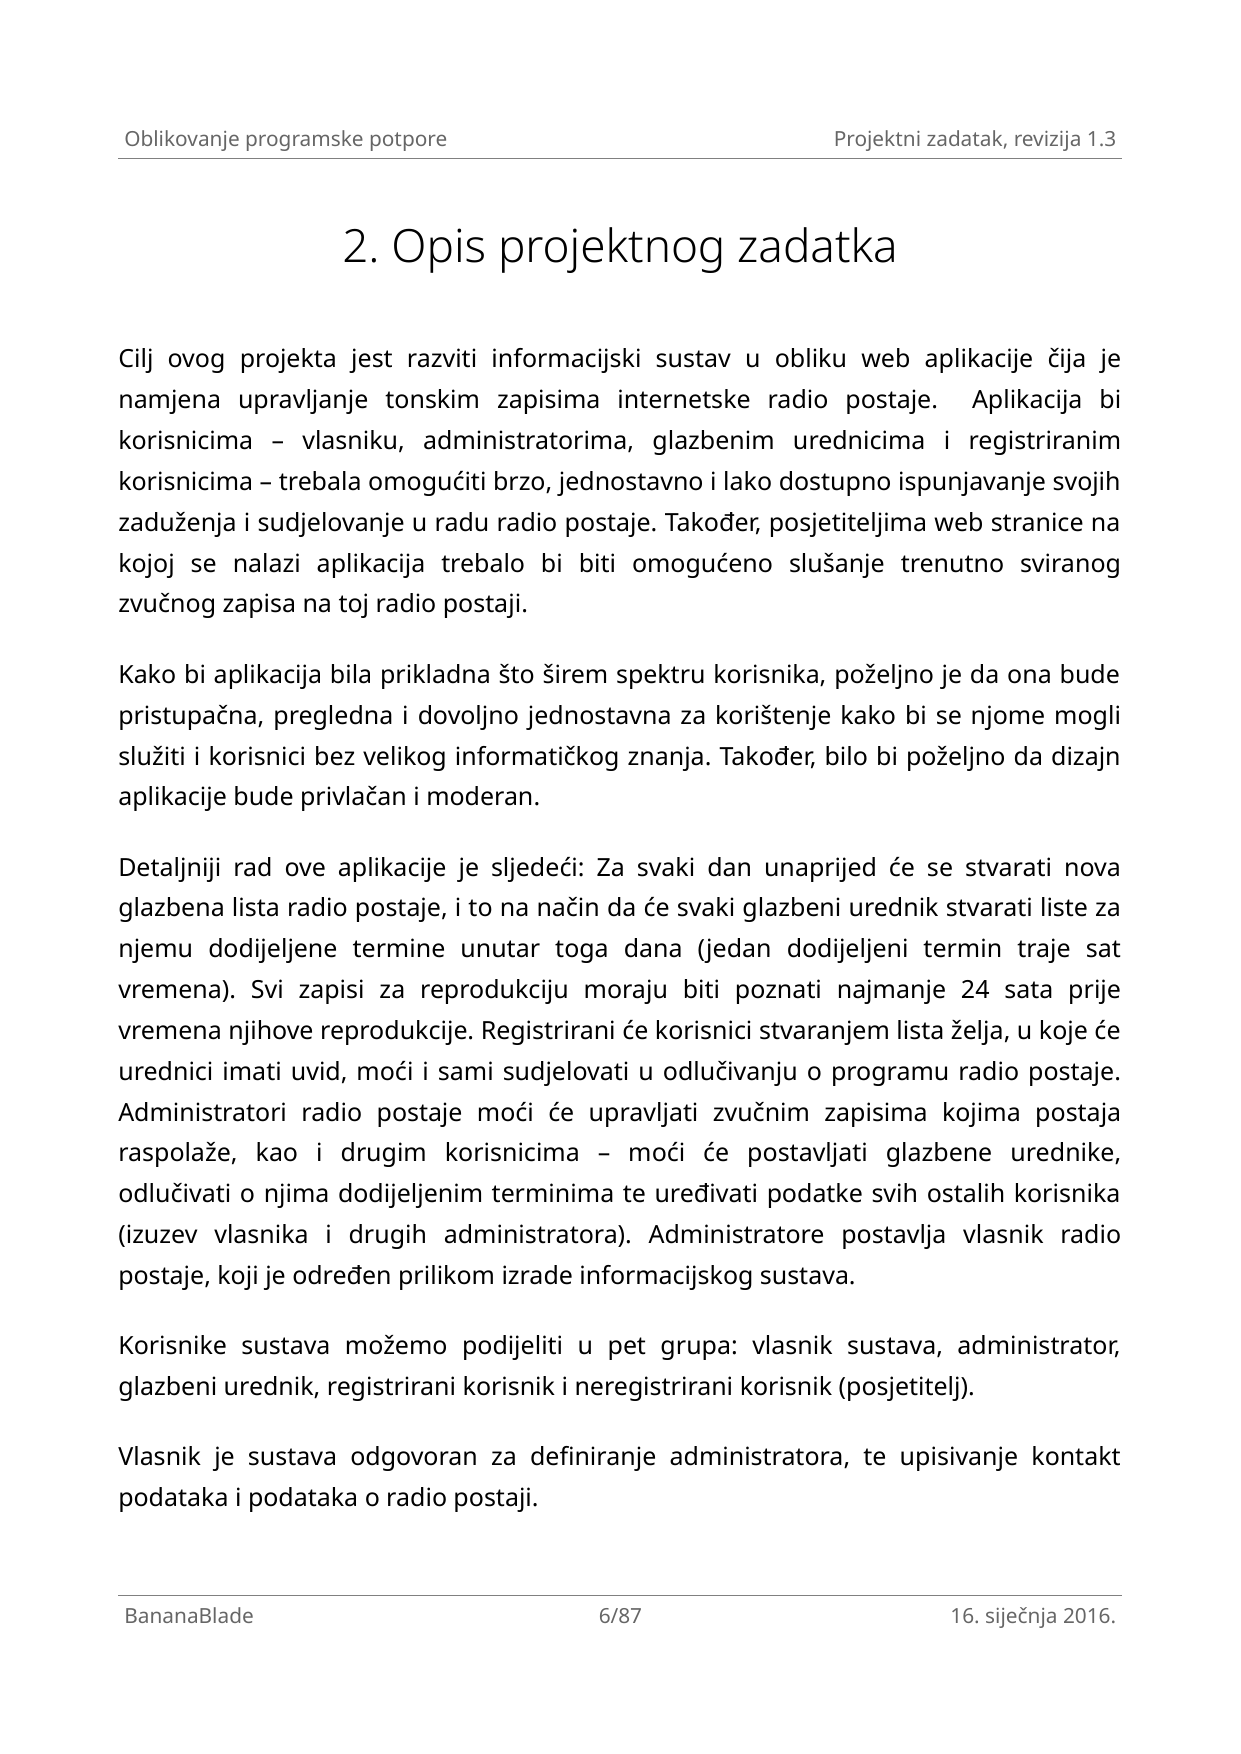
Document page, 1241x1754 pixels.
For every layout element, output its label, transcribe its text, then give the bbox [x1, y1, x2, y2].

text Kako bi aplikacija bila prikladna što širem spektru korisnika, poželjno je da ona bude pristupačna, pregledna i dovoljno jednostavna za korištenje kako bi se njome mogli služiti i korisnici bez velikog informatičkog znanja. Također, bilo bi poželjno da dizajn aplikacije bude privlačan i moderan. [118, 656, 1122, 813]
text Vlasnik je sustava odgovoran za definiranje administratora, te upisivanje kontakt podataka i podataka o radio postaji. [118, 1439, 1122, 1514]
text Detaljniji rad ove aplikacije je sljedeći: Za svaki dan unaprijed će se stvarati nova glazbena lista radio postaje, i to na način da će svaki glazbeni urednik stvarati liste za njemu dodijeljene termine unutar toga dana (jedan dodijeljeni termin traje sat vremena). Svi zapisi za reprodukciju moraju biti poznati najmanje 24 sata prije vremena njihove reprodukcije. Registrirani će korisnici stvaranjem lista želja, u koje će urednici imati uvid, moći i sami sudjelovati u odlučivanju o programu radio postaje. Administratori radio postaje moći će upravljati zvučnim zapisima kojima postaja raspolaže, kao i drugim korisnicima – moći će postavljati glazbene urednike, odlučivati o njima dodijeljenim terminima te uređivati podatke svih ostalih korisnika (izuzev vlasnika i drugih administratora). Administratore postavlja vlasnik radio postaje, koji je određen prilikom izrade informacijskog sustava. [118, 849, 1122, 1292]
text Cilj ovog projekta jest razviti informacijski sustav u obliku web aplikacije čija je namjena upravljanje tonskim zapisima internetske radio postaje. Aplikacija bi korisnicima – vlasniku, administratorima, glazbenim urednicima i registriranim korisnicima – trebala omogućiti brzo, jednostavno i lako dostupno ispunjavanje svojih zaduženja i sudjelovanje u radu radio postaje. Također, posjetiteljima web stranice na kojoj se nalazi aplikacija trebalo bi biti omogućeno slušanje trenutno sviranog zvučnog zapisa na toj radio postaji. [118, 300, 1122, 620]
text Korisnike sustava možemo podijeliti u pet grupa: vlasnik sustava, administrator, glazbeni urednik, registrirani korisnik i neregistrirani korisnik (posjetitelj). [118, 1328, 1122, 1403]
subtitle 2. Opis projektnog zadatka [118, 213, 1122, 275]
